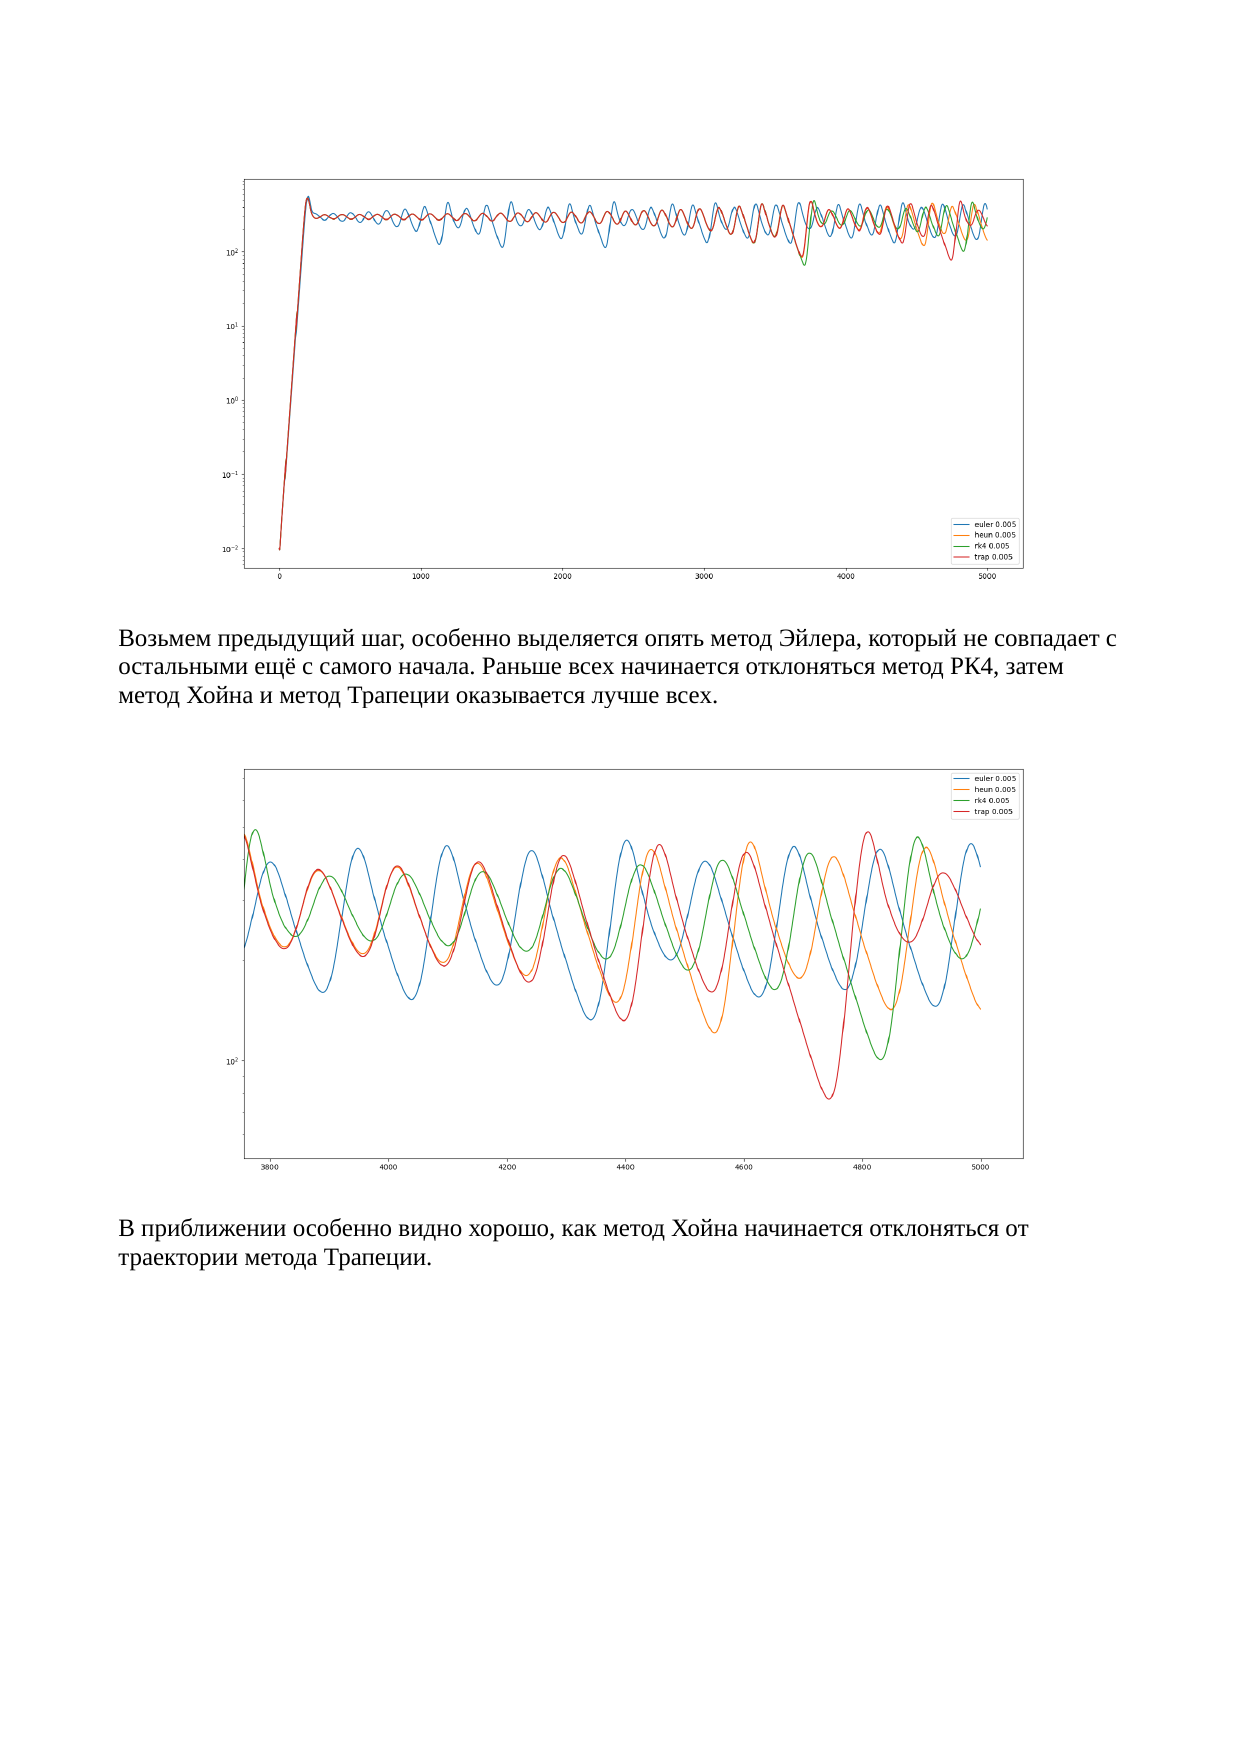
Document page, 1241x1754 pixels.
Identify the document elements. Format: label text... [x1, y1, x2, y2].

text Возьмем предыдущий шаг, особенно выделяется опять метод Эйлера, который не совпадает с остальными ещё с самого начала. Раньше всех начинается отклоняться метод РК4, затем метод Хойна и метод Трапеции оказывается лучше всех. [118, 623, 1122, 708]
text В приближении особенно видно хорошо, как метод Хойна начинается отклоняться от траектории метода Трапеции. [118, 1214, 1122, 1271]
picture [118, 708, 1123, 1214]
picture [118, 118, 1123, 623]
